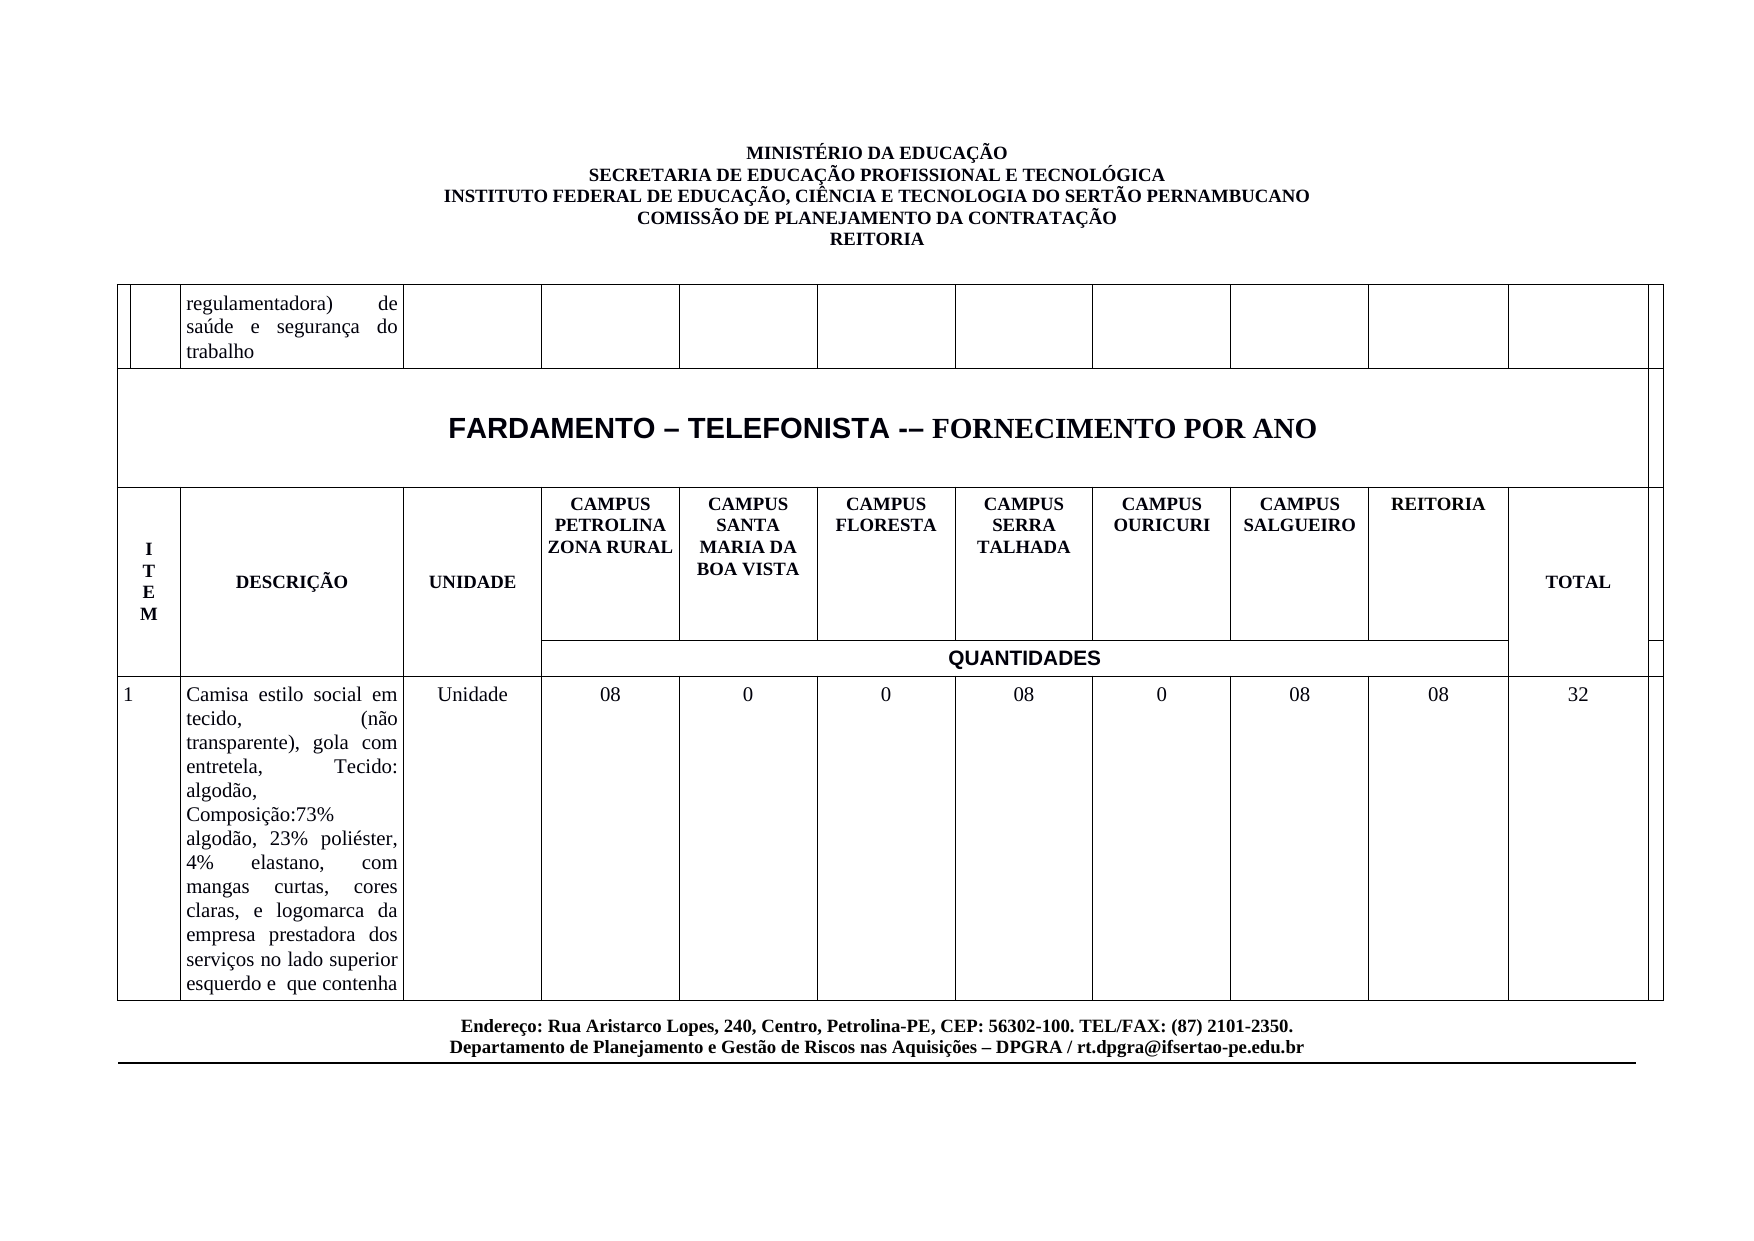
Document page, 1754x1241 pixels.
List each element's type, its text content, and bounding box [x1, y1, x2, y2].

table_cell 0 [680, 677, 817, 1000]
table_cell [118, 285, 130, 368]
table_cell [680, 285, 817, 368]
table_cell 0 [818, 677, 955, 1000]
table_cell [956, 285, 1092, 368]
table_cell CAMPUS SERRA TALHADA [956, 488, 1092, 639]
table_cell QUANTIDADES [542, 641, 1508, 676]
table_cell [1649, 488, 1663, 639]
table_cell [404, 285, 541, 368]
table_cell 0 [1093, 677, 1230, 1000]
table_cell [542, 285, 679, 368]
table_cell [1649, 677, 1663, 1000]
table_cell Camisa estilo social em tecido, (não transparente), gola com entretela, Tecido: algodão, Composição:73% algodão, 23% poliéster, 4% elastano, com mangas curtas, cores claras, e logomarca da empresa prestadora dos serviços no lado superior esquerdo e que contenha [181, 677, 403, 1000]
table_cell CAMPUS OURICURI [1093, 488, 1230, 639]
table_cell 32 [1509, 677, 1648, 1000]
table_cell [1649, 285, 1663, 368]
table_cell 08 [1231, 677, 1368, 1000]
table_cell I T E M [118, 488, 180, 676]
table_cell [131, 285, 180, 368]
table_cell [1509, 285, 1648, 368]
table_cell 1 [118, 677, 180, 1000]
table_cell REITORIA [1369, 488, 1508, 639]
table_cell [1369, 285, 1508, 368]
table_cell TOTAL [1509, 488, 1648, 676]
table_cell [818, 285, 955, 368]
table_cell [1231, 285, 1368, 368]
table_cell DESCRIÇÃO [181, 488, 403, 676]
table_cell CAMPUS PETROLINA ZONA RURAL [542, 488, 679, 639]
table_cell FARDAMENTO – TELEFONISTA -– FORNECIMENTO POR ANO [118, 369, 1648, 487]
table_cell 08 [956, 677, 1092, 1000]
table_cell 08 [542, 677, 679, 1000]
table_cell [1649, 369, 1663, 487]
table_cell regulamentadora) de saúde e segurança do trabalho [181, 285, 403, 368]
table_cell CAMPUS SANTA MARIA DA BOA VISTA [680, 488, 817, 639]
table_cell [1649, 641, 1663, 676]
table_cell UNIDADE [404, 488, 541, 676]
table_cell Unidade [404, 677, 541, 1000]
table_cell CAMPUS FLORESTA [818, 488, 955, 639]
table_cell [1093, 285, 1230, 368]
table_cell 08 [1369, 677, 1508, 1000]
table_cell CAMPUS SALGUEIRO [1231, 488, 1368, 639]
